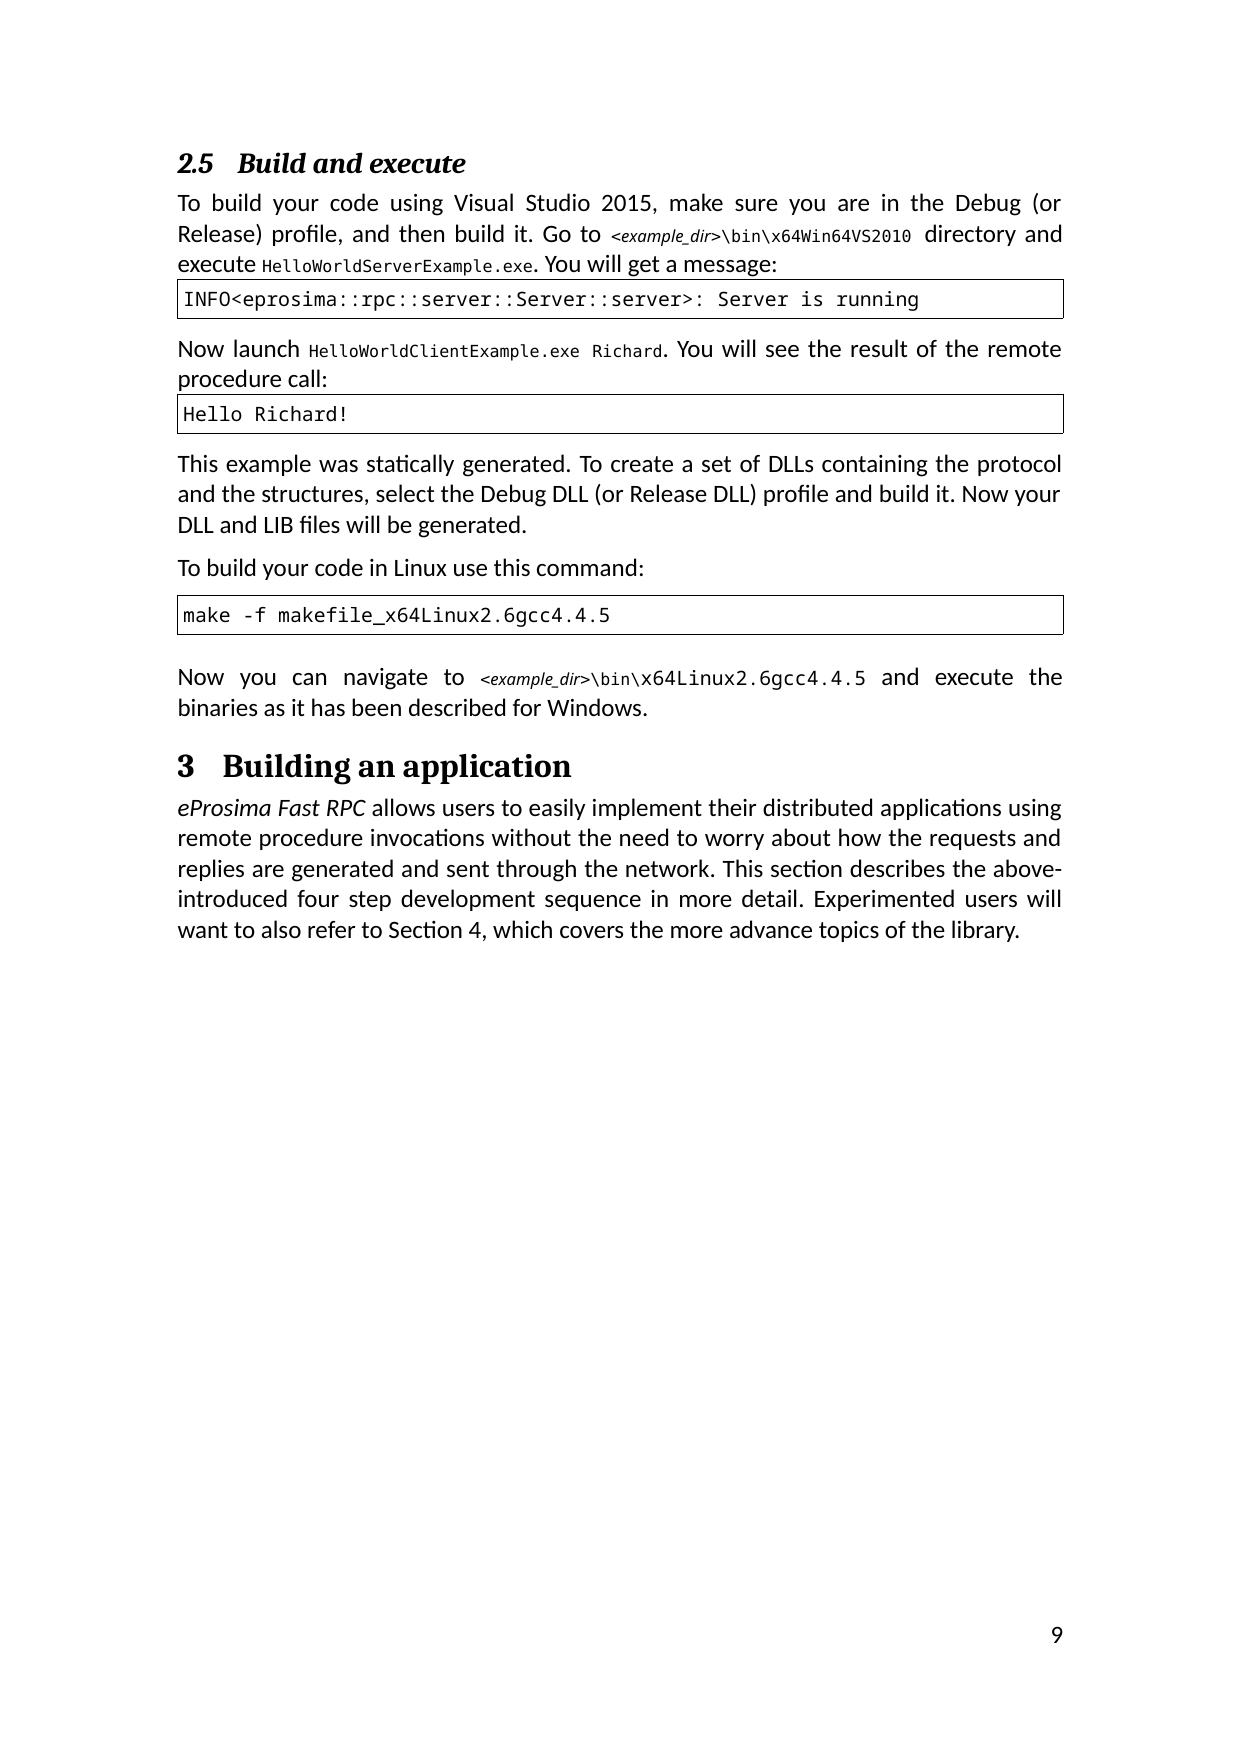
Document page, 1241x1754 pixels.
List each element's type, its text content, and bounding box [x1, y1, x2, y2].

table_header INFO<eprosima::rpc::server::Server::server>: Server is running [178, 280, 1063, 317]
subtitle Building an application [177, 747, 1063, 786]
text Now launch HelloWorldClientExample.exe Richard. You will see the result of the remote procedure call: [177, 333, 1063, 394]
text To build your code using Visual Studio 2015, make sure you are in the Debug (or Release) profile, and then build it. Go to <example_dir>\bin\x64Win64VS2010 directory and execute HelloWorldServerExample.exe. You will get a message: [177, 187, 1063, 279]
table_header make -f makefile_x64Linux2.6gcc4.4.5 [178, 596, 1063, 633]
text eProsima Fast RPC allows users to easily implement their distributed applications using remote procedure invocations without the need to worry about how the requests and replies are generated and sent through the network. This section describes the above-introduced four step development sequence in more detail. Experimented users will want to also refer to Section 4, which covers the more advance topics of the library. [177, 792, 1063, 945]
subtitle Build and execute [177, 148, 1063, 181]
text Now you can navigate to <example_dir>\bin\x64Linux2.6gcc4.4.5 and execute the binaries as it has been described for Windows. [177, 661, 1063, 722]
table_header Hello Richard! [178, 395, 1063, 432]
text To build your code in Linux use this command: [177, 552, 1063, 582]
text This example was statically generated. To create a set of DLLs containing the protocol and the structures, select the Debug DLL (or Release DLL) profile and build it. Now your DLL and LIB files will be generated. [177, 448, 1063, 539]
